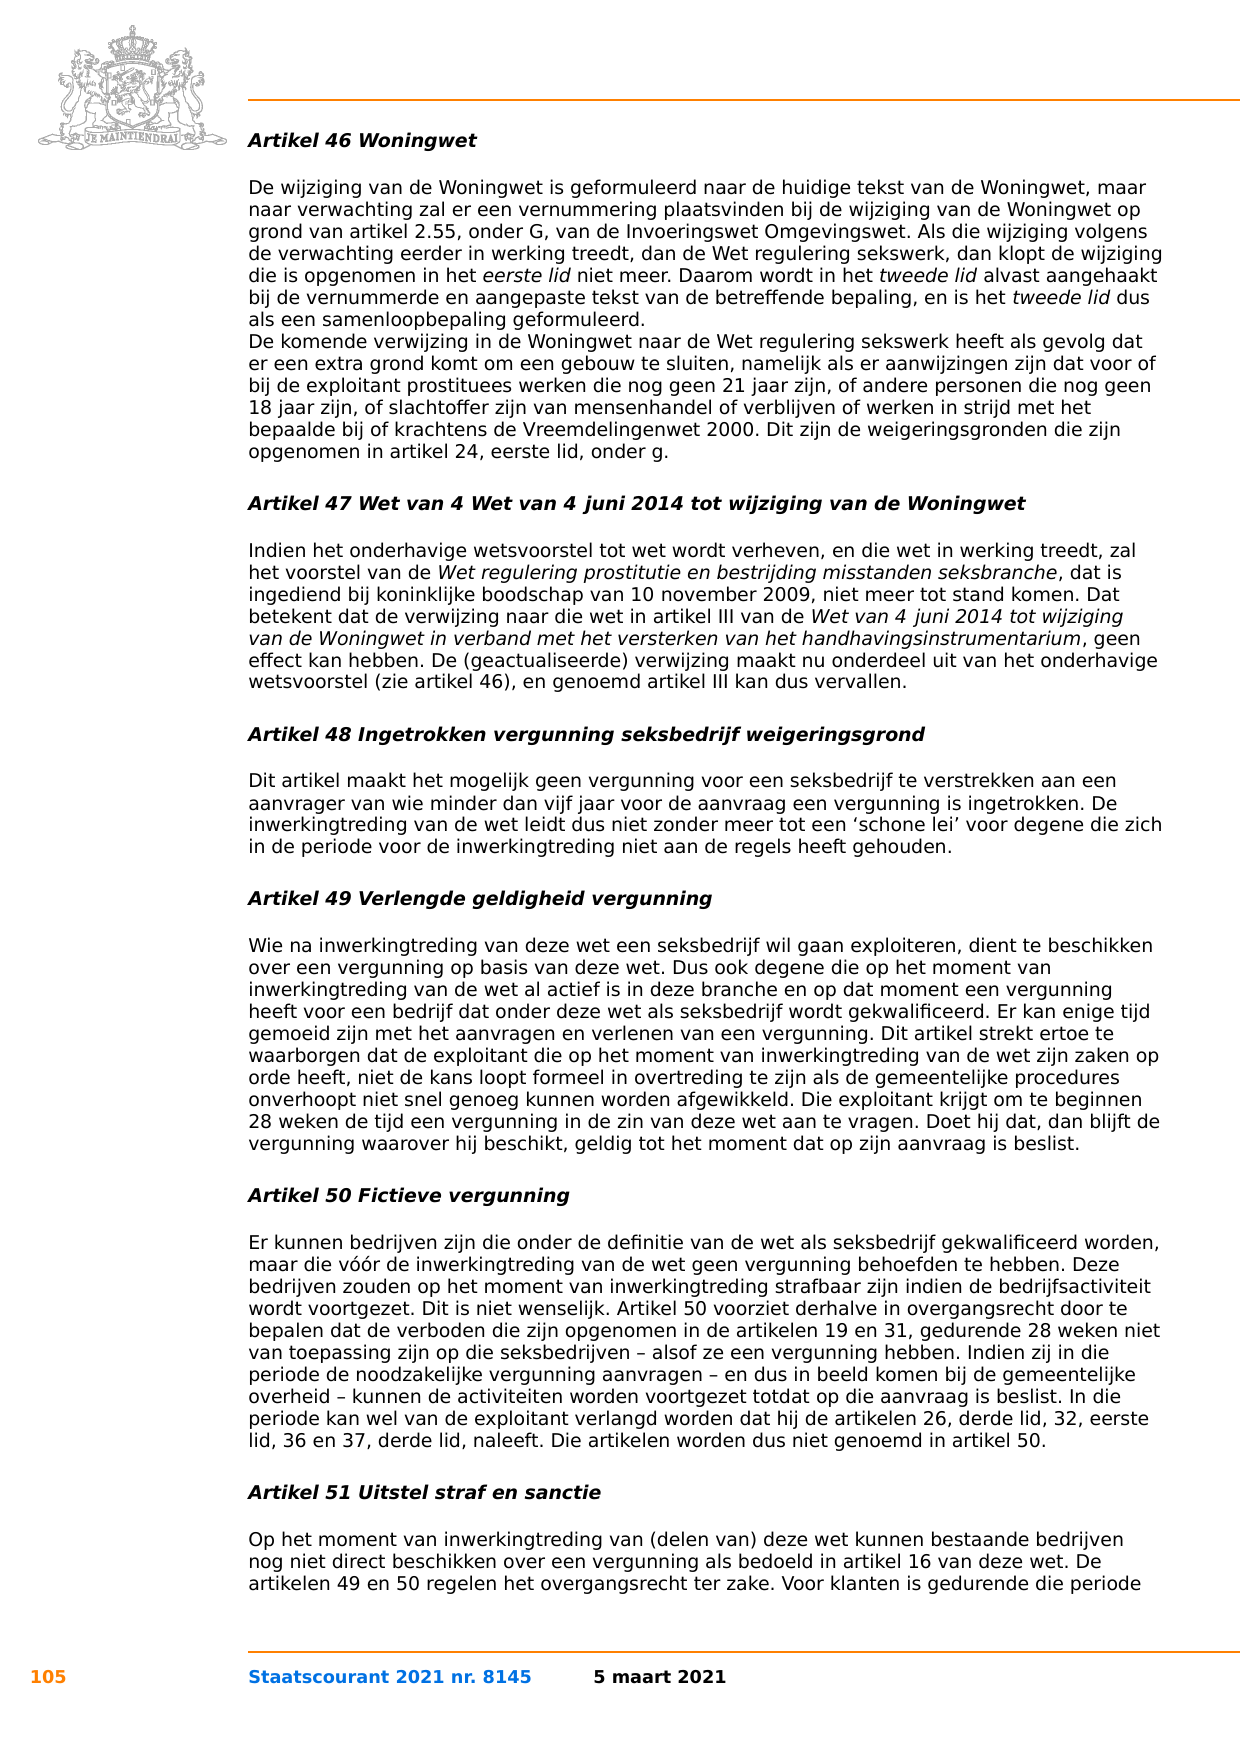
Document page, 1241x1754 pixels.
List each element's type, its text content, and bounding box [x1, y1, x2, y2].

text De komende verwijzing in de Woningwet naar de Wet regulering sekswerk heeft als gevolg dat er een extra grond komt om een gebouw te sluiten, namelijk als er aanwijzingen zijn dat voor of bij de exploitant prostituees werken die nog geen 21 jaar zijn, of andere personen die nog geen 18 jaar zijn, of slachtoffer zijn van mensenhandel of verblijven of werken in strijd met het bepaalde bij of krachtens de Vreemdelingenwet 2000. Dit zijn de weigeringsgronden die zijn opgenomen in artikel 24, eerste lid, onder g. [248, 331, 1163, 463]
subtitle Artikel 47 Wet van 4 Wet van 4 juni 2014 tot wijziging van de Woningwet [248, 493, 1163, 514]
text Wie na inwerkingtreding van deze wet een seksbedrijf wil gaan exploiteren, dient te beschikken over een vergunning op basis van deze wet. Dus ook degene die op het moment van inwerkingtreding van de wet al actief is in deze branche en op dat moment een vergunning heeft voor een bedrijf dat onder deze wet als seksbedrijf wordt gekwalificeerd. Er kan enige tijd gemoeid zijn met het aanvragen en verlenen van een vergunning. Dit artikel strekt ertoe te waarborgen dat de exploitant die op het moment van inwerkingtreding van de wet zijn zaken op orde heeft, niet de kans loopt formeel in overtreding te zijn als de gemeentelijke procedures onverhoopt niet snel genoeg kunnen worden afgewikkeld. Die exploitant krijgt om te beginnen 28 weken de tijd een vergunning in de zin van deze wet aan te vragen. Doet hij dat, dan blijft de vergunning waarover hij beschikt, geldig tot het moment dat op zijn aanvraag is beslist. [248, 935, 1163, 1155]
subtitle Artikel 50 Fictieve vergunning [248, 1185, 1163, 1207]
subtitle Artikel 51 Uitstel straf en sanctie [248, 1482, 1163, 1504]
text Er kunnen bedrijven zijn die onder de definitie van de wet als seksbedrijf gekwalificeerd worden, maar die vóór de inwerkingtreding van de wet geen vergunning behoefden te hebben. Deze bedrijven zouden op het moment van inwerkingtreding strafbaar zijn indien de bedrijfsactiviteit wordt voortgezet. Dit is niet wenselijk. Artikel 50 voorziet derhalve in overgangsrecht door te bepalen dat de verboden die zijn opgenomen in de artikelen 19 en 31, gedurende 28 weken niet van toepassing zijn op die seksbedrijven – alsof ze een vergunning hebben. Indien zij in die periode de noodzakelijke vergunning aanvragen – en dus in beeld komen bij de gemeentelijke overheid – kunnen de activiteiten worden voortgezet totdat op die aanvraag is beslist. In die periode kan wel van de exploitant verlangd worden dat hij de artikelen 26, derde lid, 32, eerste lid, 36 en 37, derde lid, naleeft. Die artikelen worden dus niet genoemd in artikel 50. [248, 1232, 1163, 1452]
text Op het moment van inwerkingtreding van (delen van) deze wet kunnen bestaande bedrijven nog niet direct beschikken over een vergunning als bedoeld in artikel 16 van deze wet. De artikelen 49 en 50 regelen het overgangsrecht ter zake. Voor klanten is gedurende die periode [248, 1529, 1163, 1595]
text Indien het onderhavige wetsvoorstel tot wet wordt verheven, en die wet in werking treedt, zal het voorstel van de Wet regulering prostitutie en bestrijding misstanden seksbranche, dat is ingediend bij koninklijke boodschap van 10 november 2009, niet meer tot stand komen. Dat betekent dat de verwijzing naar die wet in artikel III van de Wet van 4 juni 2014 tot wijziging van de Woningwet in verband met het versterken van het handhavingsinstrumentarium, geen effect kan hebben. De (geactualiseerde) verwijzing maakt nu onderdeel uit van het onderhavige wetsvoorstel (zie artikel 46), en genoemd artikel III kan dus vervallen. [248, 539, 1163, 693]
subtitle Artikel 48 Ingetrokken vergunning seksbedrijf weigeringsgrond [248, 723, 1163, 745]
picture [38, 25, 227, 150]
text De wijziging van de Woningwet is geformuleerd naar de huidige tekst van de Woningwet, maar naar verwachting zal er een vernummering plaatsvinden bij de wijziging van de Woningwet op grond van artikel 2.55, onder G, van de Invoeringswet Omgevingswet. Als die wijziging volgens de verwachting eerder in werking treedt, dan de Wet regulering sekswerk, dan klopt de wijziging die is opgenomen in het eerste lid niet meer. Daarom wordt in het tweede lid alvast aangehaakt bij de vernummerde en aangepaste tekst van de betreffende bepaling, en is het tweede lid dus als een samenloopbepaling geformuleerd. [248, 177, 1163, 331]
subtitle Artikel 49 Verlengde geldigheid vergunning [248, 888, 1163, 910]
text Dit artikel maakt het mogelijk geen vergunning voor een seksbedrijf te verstrekken aan een aanvrager van wie minder dan vijf jaar voor de aanvraag een vergunning is ingetrokken. De inwerkingtreding van de wet leidt dus niet zonder meer tot een ‘schone lei’ voor degene die zich in de periode voor de inwerkingtreding niet aan de regels heeft gehouden. [248, 770, 1163, 858]
subtitle Artikel 46 Woningwet [248, 130, 1163, 152]
